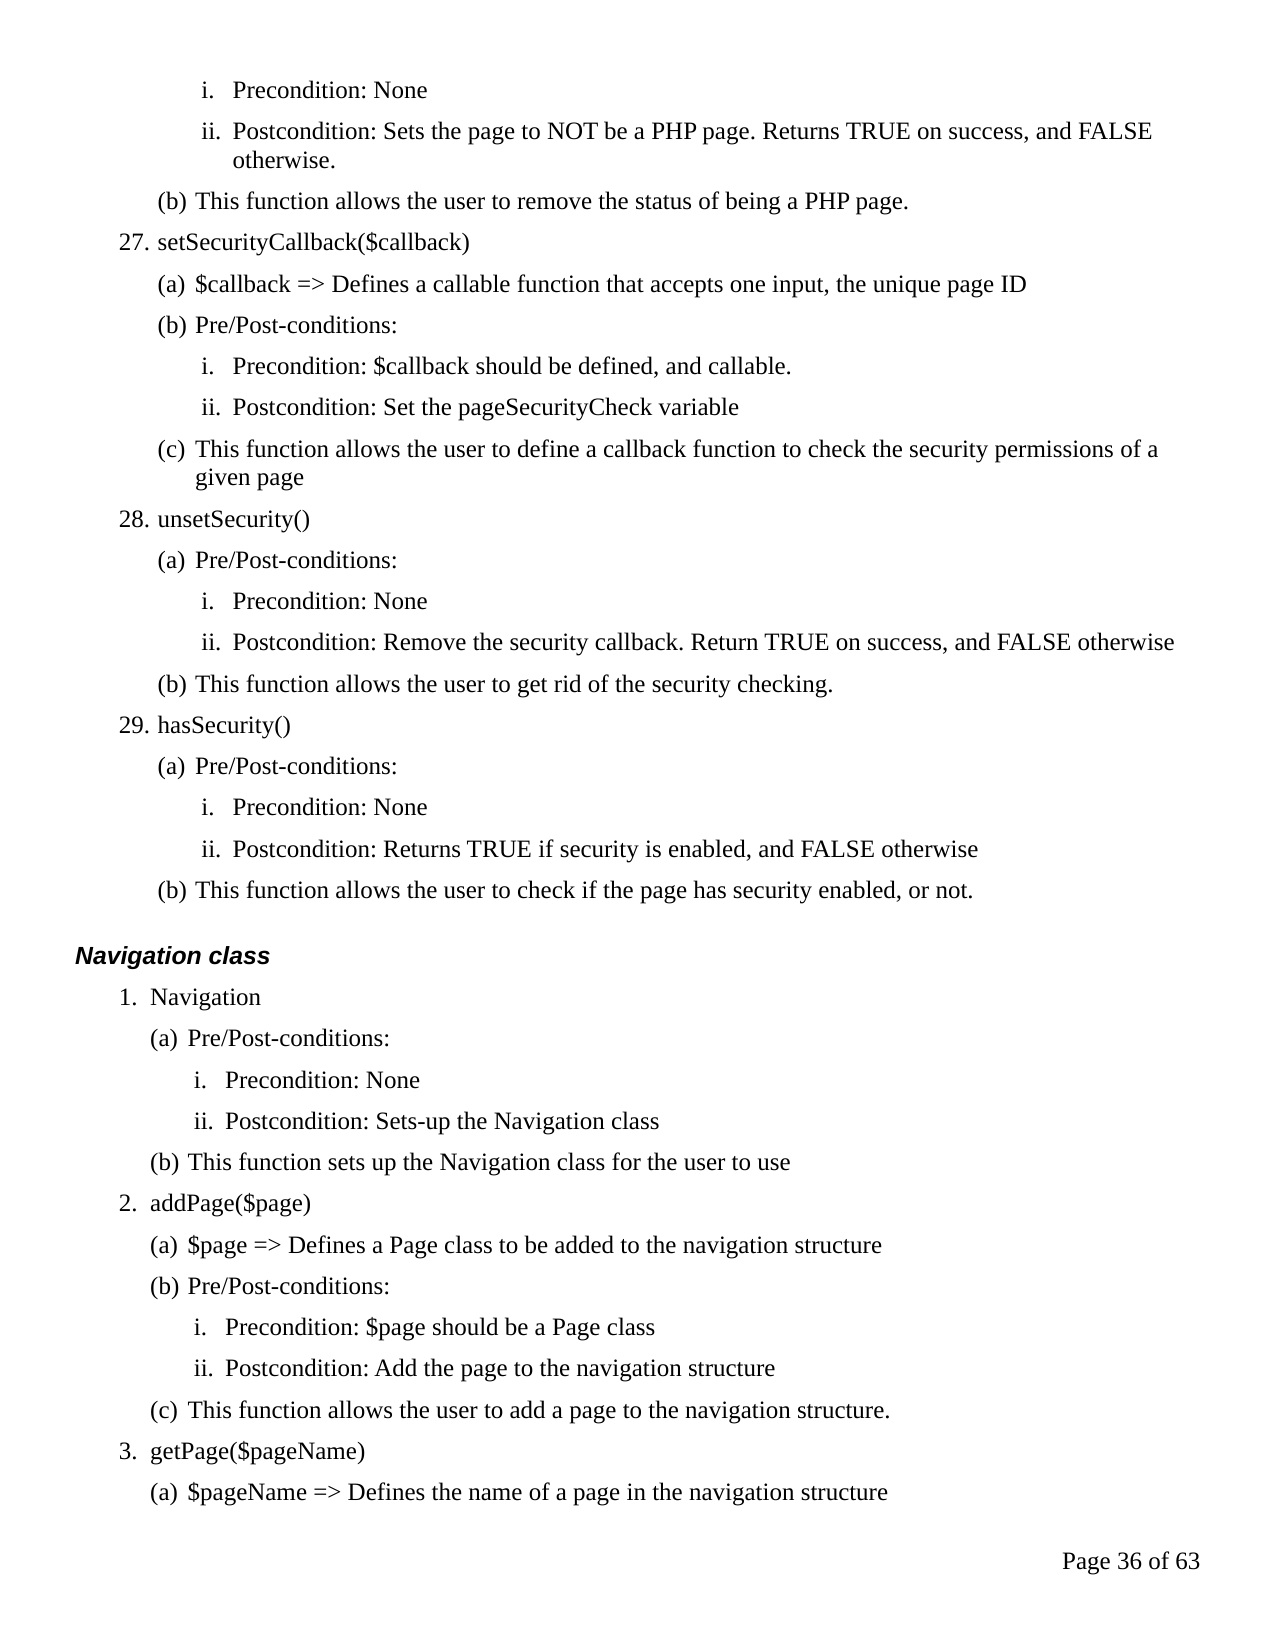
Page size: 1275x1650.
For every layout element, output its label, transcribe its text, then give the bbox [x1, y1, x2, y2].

list This function allows the user to get rid of the security checking. [157, 669, 1200, 697]
list Pre/Post-conditions: [150, 1271, 1200, 1300]
list Pre/Post-conditions: [157, 751, 1200, 780]
list Precondition: None [195, 586, 1200, 615]
list Postcondition: Set the pageSecurityCheck variable [195, 392, 1200, 421]
subtitle Navigation class [75, 941, 1200, 970]
list Precondition: $page should be a Page class [187, 1312, 1200, 1341]
list hasSecurity() [112, 710, 1200, 739]
list Precondition: None [195, 792, 1200, 821]
list unsetSecurity() [112, 504, 1200, 532]
list Pre/Post-conditions: [157, 310, 1200, 339]
list $page => Defines a Page class to be added to the navigation structure [150, 1230, 1200, 1258]
list Postcondition: Sets the page to NOT be a PHP page. Returns TRUE on success, and FALSE otherwise. [195, 116, 1200, 174]
list This function allows the user to add a page to the navigation structure. [150, 1395, 1200, 1423]
list Precondition: None [187, 1065, 1200, 1093]
list Pre/Post-conditions: [150, 1023, 1200, 1052]
list Precondition: None [195, 75, 1200, 104]
list This function allows the user to check if the page has security enabled, or not. [157, 875, 1200, 904]
list Postcondition: Remove the security callback. Return TRUE on success, and FALSE otherwise [195, 627, 1200, 656]
list Precondition: $callback should be defined, and callable. [195, 351, 1200, 380]
list setSecurityCallback($callback) [112, 227, 1200, 256]
list addPage($page) [112, 1188, 1200, 1217]
list Navigation [112, 982, 1200, 1011]
list getPage($pageName) [112, 1436, 1200, 1465]
list Pre/Post-conditions: [157, 545, 1200, 574]
list This function allows the user to remove the status of being a PHP page. [157, 186, 1200, 215]
list Postcondition: Sets-up the Navigation class [187, 1106, 1200, 1135]
list Postcondition: Add the page to the navigation structure [187, 1353, 1200, 1382]
list This function allows the user to define a callback function to check the security permissions of a given page [157, 434, 1200, 491]
list This function sets up the Navigation class for the user to use [150, 1147, 1200, 1176]
list $pageName => Defines the name of a page in the navigation structure [150, 1477, 1200, 1506]
list Postcondition: Returns TRUE if security is enabled, and FALSE otherwise [195, 834, 1200, 862]
list $callback => Defines a callable function that accepts one input, the unique page ID [157, 269, 1200, 297]
